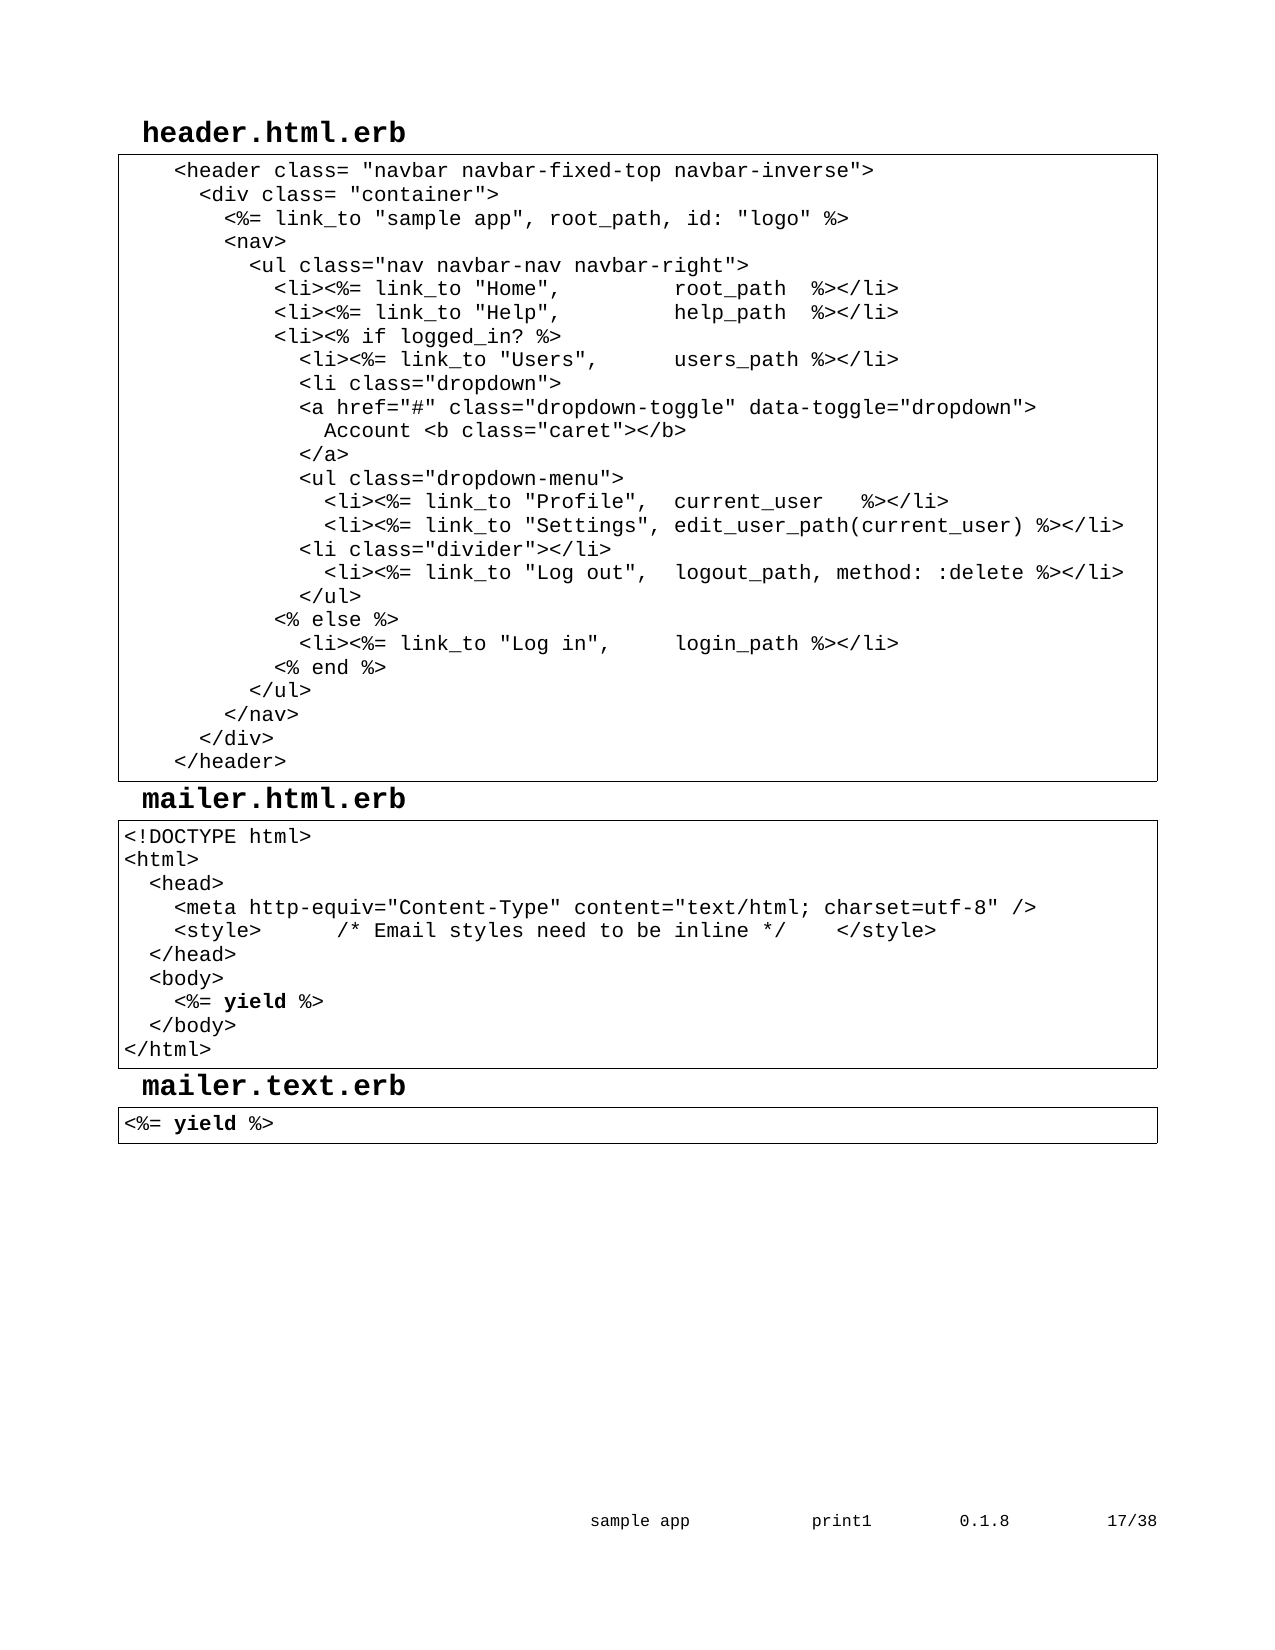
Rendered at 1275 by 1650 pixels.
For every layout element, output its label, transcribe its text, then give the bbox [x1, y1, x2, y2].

subtitle header.html.erb [142, 118, 1157, 151]
table_header <!DOCTYPE html> <html> <head> <meta http-equiv="Content-Type" content="text/html; charset=utf-8" /> <style> /* Email styles need to be inline */ </style> </head> <body> <%= yield %> </body> </html> [119, 821, 1157, 1068]
subtitle mailer.text.erb [142, 1071, 1157, 1104]
table_header <header class= "navbar navbar-fixed-top navbar-inverse"> <div class= "container"> <%= link_to "sample app", root_path, id: "logo" %> <nav> <ul class="nav navbar-nav navbar-right"> <li><%= link_to "Home", root_path %></li> <li><%= link_to "Help", help_path %></li> <li><% if logged_in? %> <li><%= link_to "Users", users_path %></li> <li class="dropdown"> <a href="#" class="dropdown-toggle" data-toggle="dropdown"> Account <b class="caret"></b> </a> <ul class="dropdown-menu"> <li><%= link_to "Profile", current_user %></li> <li><%= link_to "Settings", edit_user_path(current_user) %></li> <li class="divider"></li> <li><%= link_to "Log out", logout_path, method: :delete %></li> </ul> <% else %> <li><%= link_to "Log in", login_path %></li> <% end %> </ul> </nav> </div> </header> [119, 155, 1157, 781]
subtitle mailer.html.erb [142, 784, 1157, 817]
table_header <%= yield %> [119, 1108, 1157, 1142]
